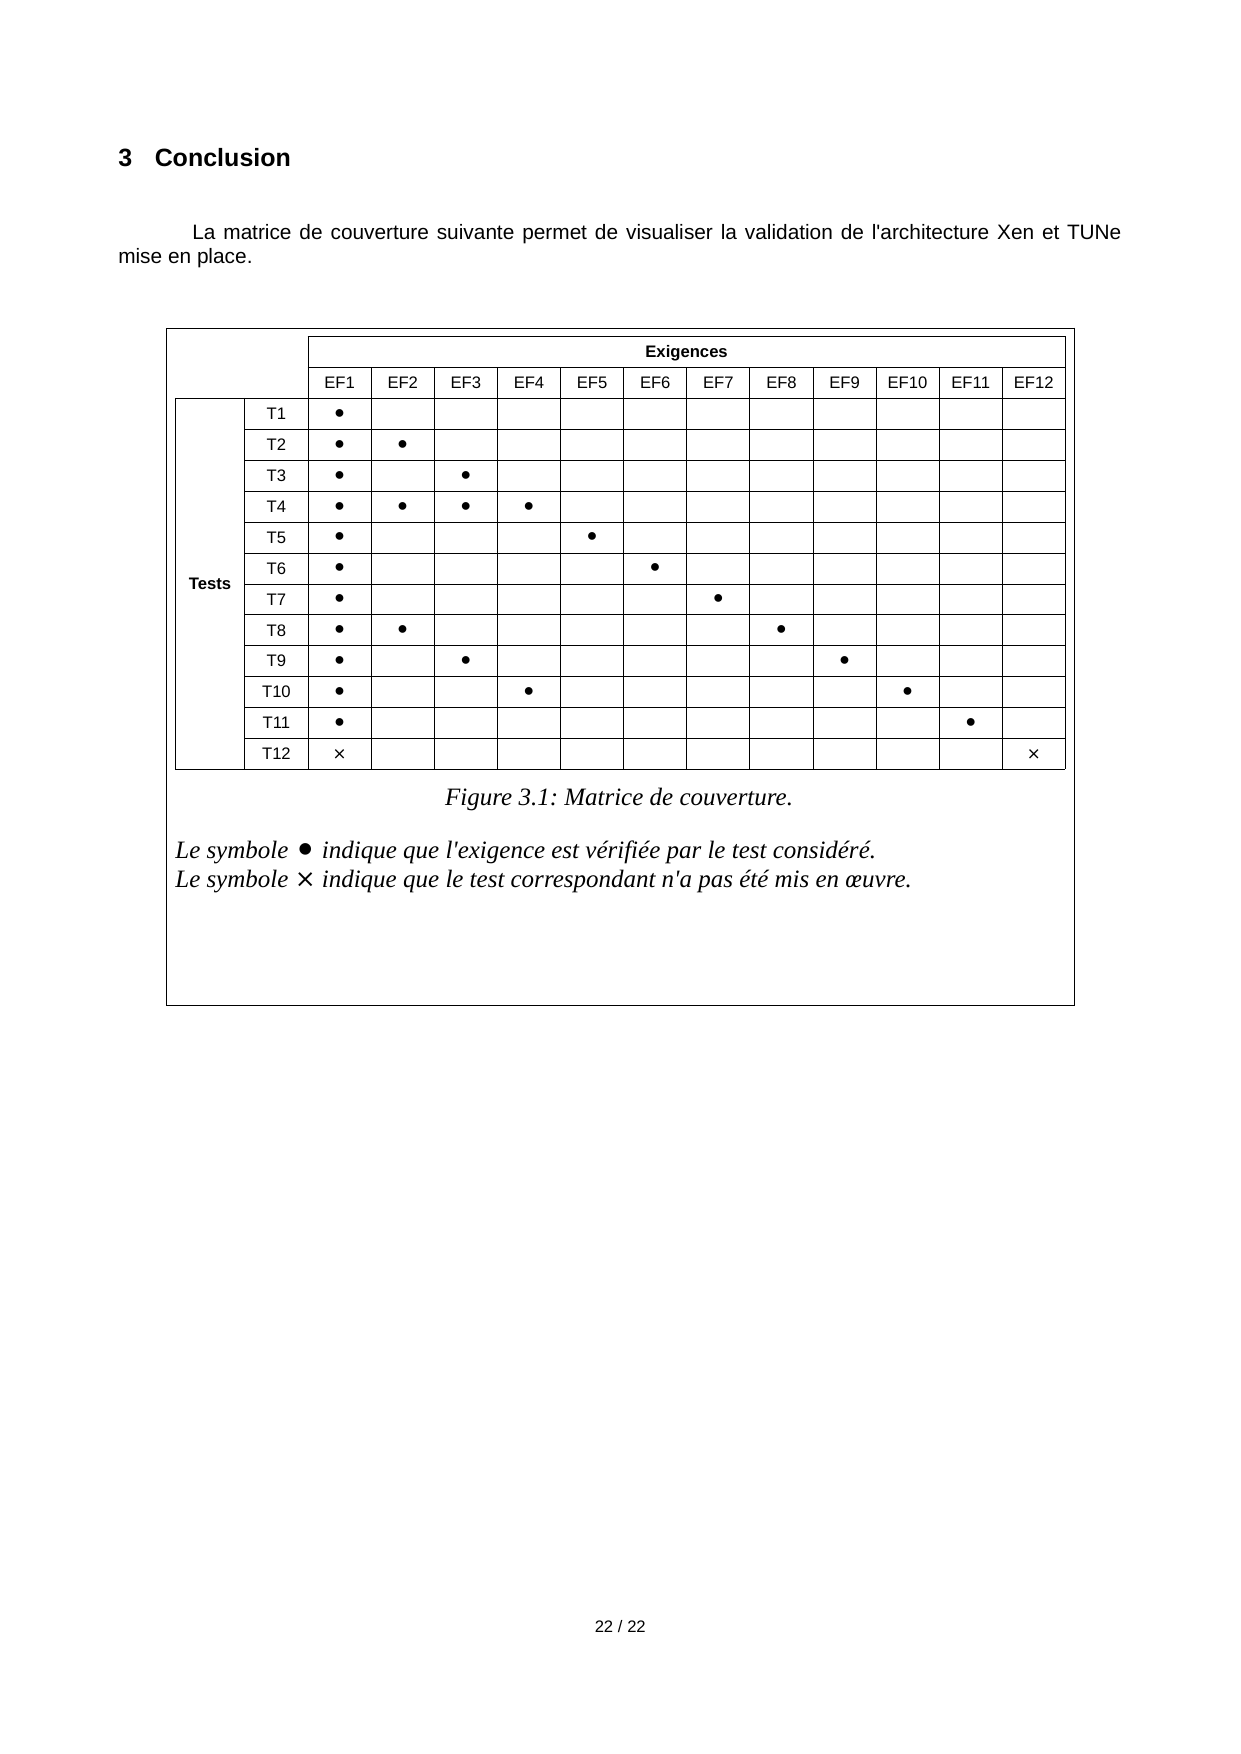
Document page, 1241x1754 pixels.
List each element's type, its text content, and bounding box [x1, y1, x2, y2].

table_cell [1003, 523, 1065, 552]
table_cell [624, 523, 686, 552]
table_cell [814, 615, 876, 645]
table_cell [561, 615, 623, 645]
table_cell [940, 492, 1002, 522]
table_cell [877, 461, 939, 491]
table_cell [624, 646, 686, 676]
table_cell [750, 585, 813, 614]
table_cell [940, 585, 1002, 614]
table_cell [877, 708, 939, 738]
table_cell [750, 430, 813, 460]
table_cell [372, 739, 434, 769]
table_cell [372, 708, 434, 738]
table_cell [814, 739, 876, 769]
table_cell [624, 492, 686, 522]
table_cell ⚫ [561, 523, 623, 552]
table_cell [687, 615, 749, 645]
table_cell [940, 523, 1002, 552]
table_header Exigences [309, 337, 1065, 367]
table_cell [561, 646, 623, 676]
table_cell ⚫ [309, 615, 371, 645]
table_cell T9 [245, 646, 308, 676]
table_cell ⚫ [814, 646, 876, 676]
table_cell [498, 399, 560, 429]
table_cell [1003, 430, 1065, 460]
table_cell EF3 [435, 368, 497, 398]
table_cell [877, 554, 939, 583]
table_cell ⚫ [309, 677, 371, 707]
table_cell [561, 739, 623, 769]
table_cell [1003, 461, 1065, 491]
table_cell [814, 399, 876, 429]
table_cell [561, 399, 623, 429]
table_cell ⚫ [624, 554, 686, 583]
table_cell [877, 585, 939, 614]
table_cell [372, 461, 434, 491]
table_cell [498, 430, 560, 460]
table_cell T7 [245, 585, 308, 614]
table_cell [498, 461, 560, 491]
table_cell [687, 677, 749, 707]
table_cell [1003, 399, 1065, 429]
table_cell [687, 399, 749, 429]
table_cell ⚫ [435, 492, 497, 522]
table_cell ⚫ [309, 523, 371, 552]
table_cell [687, 554, 749, 583]
table_cell [750, 708, 813, 738]
table_cell [435, 523, 497, 552]
table_cell [624, 399, 686, 429]
table_cell [750, 554, 813, 583]
table_cell T12 [245, 739, 308, 769]
table_cell [498, 585, 560, 614]
table_cell [940, 615, 1002, 645]
table_cell EF4 [498, 368, 560, 398]
table_header [175, 336, 308, 398]
table_cell [561, 461, 623, 491]
table_cell [624, 739, 686, 769]
table_cell [750, 492, 813, 522]
table_cell [435, 430, 497, 460]
text Le symbole ⚫ indique que l'exigence est vérifiée par le test considéré. Le symbole ⨯ indique que le test correspondant n'a pas été mis en œuvre. [175, 835, 1065, 893]
table_cell [877, 615, 939, 645]
table_cell ⨯ [1003, 739, 1065, 769]
table_cell ⚫ [309, 399, 371, 429]
table_cell [940, 739, 1002, 769]
table_cell [1003, 677, 1065, 707]
table_cell [498, 554, 560, 583]
table_cell [877, 739, 939, 769]
table_cell ⚫ [309, 430, 371, 460]
table_cell [624, 585, 686, 614]
table_cell [687, 492, 749, 522]
table_cell EF10 [877, 368, 939, 398]
table_cell EF1 [309, 368, 371, 398]
table_cell [498, 615, 560, 645]
table_cell T6 [245, 554, 308, 583]
table_cell [877, 492, 939, 522]
table_cell ⚫ [309, 461, 371, 491]
table_cell EF7 [687, 368, 749, 398]
table_cell [561, 554, 623, 583]
table_cell [687, 523, 749, 552]
table_cell EF11 [940, 368, 1002, 398]
table_cell [687, 708, 749, 738]
table_cell ⚫ [498, 492, 560, 522]
table_cell ⚫ [309, 492, 371, 522]
table_cell [814, 492, 876, 522]
table_cell [814, 461, 876, 491]
table_cell ⨯ [309, 739, 371, 769]
table_cell [372, 554, 434, 583]
table_cell [435, 615, 497, 645]
table_cell [750, 677, 813, 707]
table_cell [750, 646, 813, 676]
table_cell [624, 677, 686, 707]
table_cell [687, 739, 749, 769]
table_cell [561, 585, 623, 614]
table_cell EF6 [624, 368, 686, 398]
table_cell [750, 461, 813, 491]
table_cell [940, 677, 1002, 707]
table_cell EF9 [814, 368, 876, 398]
table_cell [624, 430, 686, 460]
table_cell [1003, 615, 1065, 645]
table_cell [435, 399, 497, 429]
table_cell [435, 554, 497, 583]
table_cell ⚫ [372, 430, 434, 460]
table_cell EF8 [750, 368, 813, 398]
table_cell [940, 430, 1002, 460]
table_cell T4 [245, 492, 308, 522]
table_cell ⚫ [372, 615, 434, 645]
table_cell [372, 585, 434, 614]
table_cell [372, 523, 434, 552]
table_cell [877, 523, 939, 552]
table_cell [814, 585, 876, 614]
table_cell [814, 708, 876, 738]
table_cell ⚫ [309, 646, 371, 676]
table_cell ⚫ [309, 708, 371, 738]
table_cell [940, 461, 1002, 491]
table_cell [1003, 492, 1065, 522]
table_cell T10 [245, 677, 308, 707]
table_cell ⚫ [372, 492, 434, 522]
table_cell [1003, 585, 1065, 614]
table_cell [561, 677, 623, 707]
table_cell [561, 708, 623, 738]
table_cell [435, 739, 497, 769]
table_cell Tests [176, 399, 244, 769]
table_cell [624, 708, 686, 738]
table_cell T8 [245, 615, 308, 645]
table_cell [624, 461, 686, 491]
table_cell ⚫ [687, 585, 749, 614]
table_cell [814, 554, 876, 583]
table_cell [624, 615, 686, 645]
table_cell ⚫ [877, 677, 939, 707]
table_cell [372, 677, 434, 707]
table_cell ⚫ [435, 461, 497, 491]
table_cell [750, 523, 813, 552]
table_cell [814, 430, 876, 460]
table_cell ⚫ [435, 646, 497, 676]
table_cell [940, 646, 1002, 676]
table_cell EF2 [372, 368, 434, 398]
table_cell ⚫ [498, 677, 560, 707]
table_cell [687, 430, 749, 460]
table_cell [877, 646, 939, 676]
table_cell [940, 399, 1002, 429]
table_cell [561, 430, 623, 460]
table_cell [877, 399, 939, 429]
table_cell [372, 399, 434, 429]
subtitle Conclusion [118, 143, 1122, 172]
table_cell T5 [245, 523, 308, 552]
table_cell [877, 430, 939, 460]
table_cell T11 [245, 708, 308, 738]
table_cell [435, 708, 497, 738]
text La matrice de couverture suivante permet de visualiser la validation de l'architecture Xen et TUNe mise en place. [118, 220, 1122, 268]
table_cell [814, 677, 876, 707]
table_cell [687, 646, 749, 676]
table_cell [1003, 554, 1065, 583]
table_cell [561, 492, 623, 522]
table_cell [1003, 708, 1065, 738]
table_cell [498, 523, 560, 552]
table_cell [498, 739, 560, 769]
table_cell T2 [245, 430, 308, 460]
table_cell [498, 708, 560, 738]
table_cell [750, 739, 813, 769]
table_cell [814, 523, 876, 552]
table_cell T1 [245, 399, 308, 429]
table_cell [372, 646, 434, 676]
table_cell [435, 585, 497, 614]
table_cell [750, 399, 813, 429]
text Figure 3.4.1: Matrice de couverture. [175, 782, 1065, 810]
table_cell [435, 677, 497, 707]
table_cell EF5 [561, 368, 623, 398]
table_cell T3 [245, 461, 308, 491]
table_cell EF12 [1003, 368, 1065, 398]
table_cell [687, 461, 749, 491]
table_cell ⚫ [750, 615, 813, 645]
table_cell [498, 646, 560, 676]
table_cell ⚫ [309, 554, 371, 583]
table_cell ⚫ [940, 708, 1002, 738]
table_cell [1003, 646, 1065, 676]
table_cell [940, 554, 1002, 583]
table_cell ⚫ [309, 585, 371, 614]
